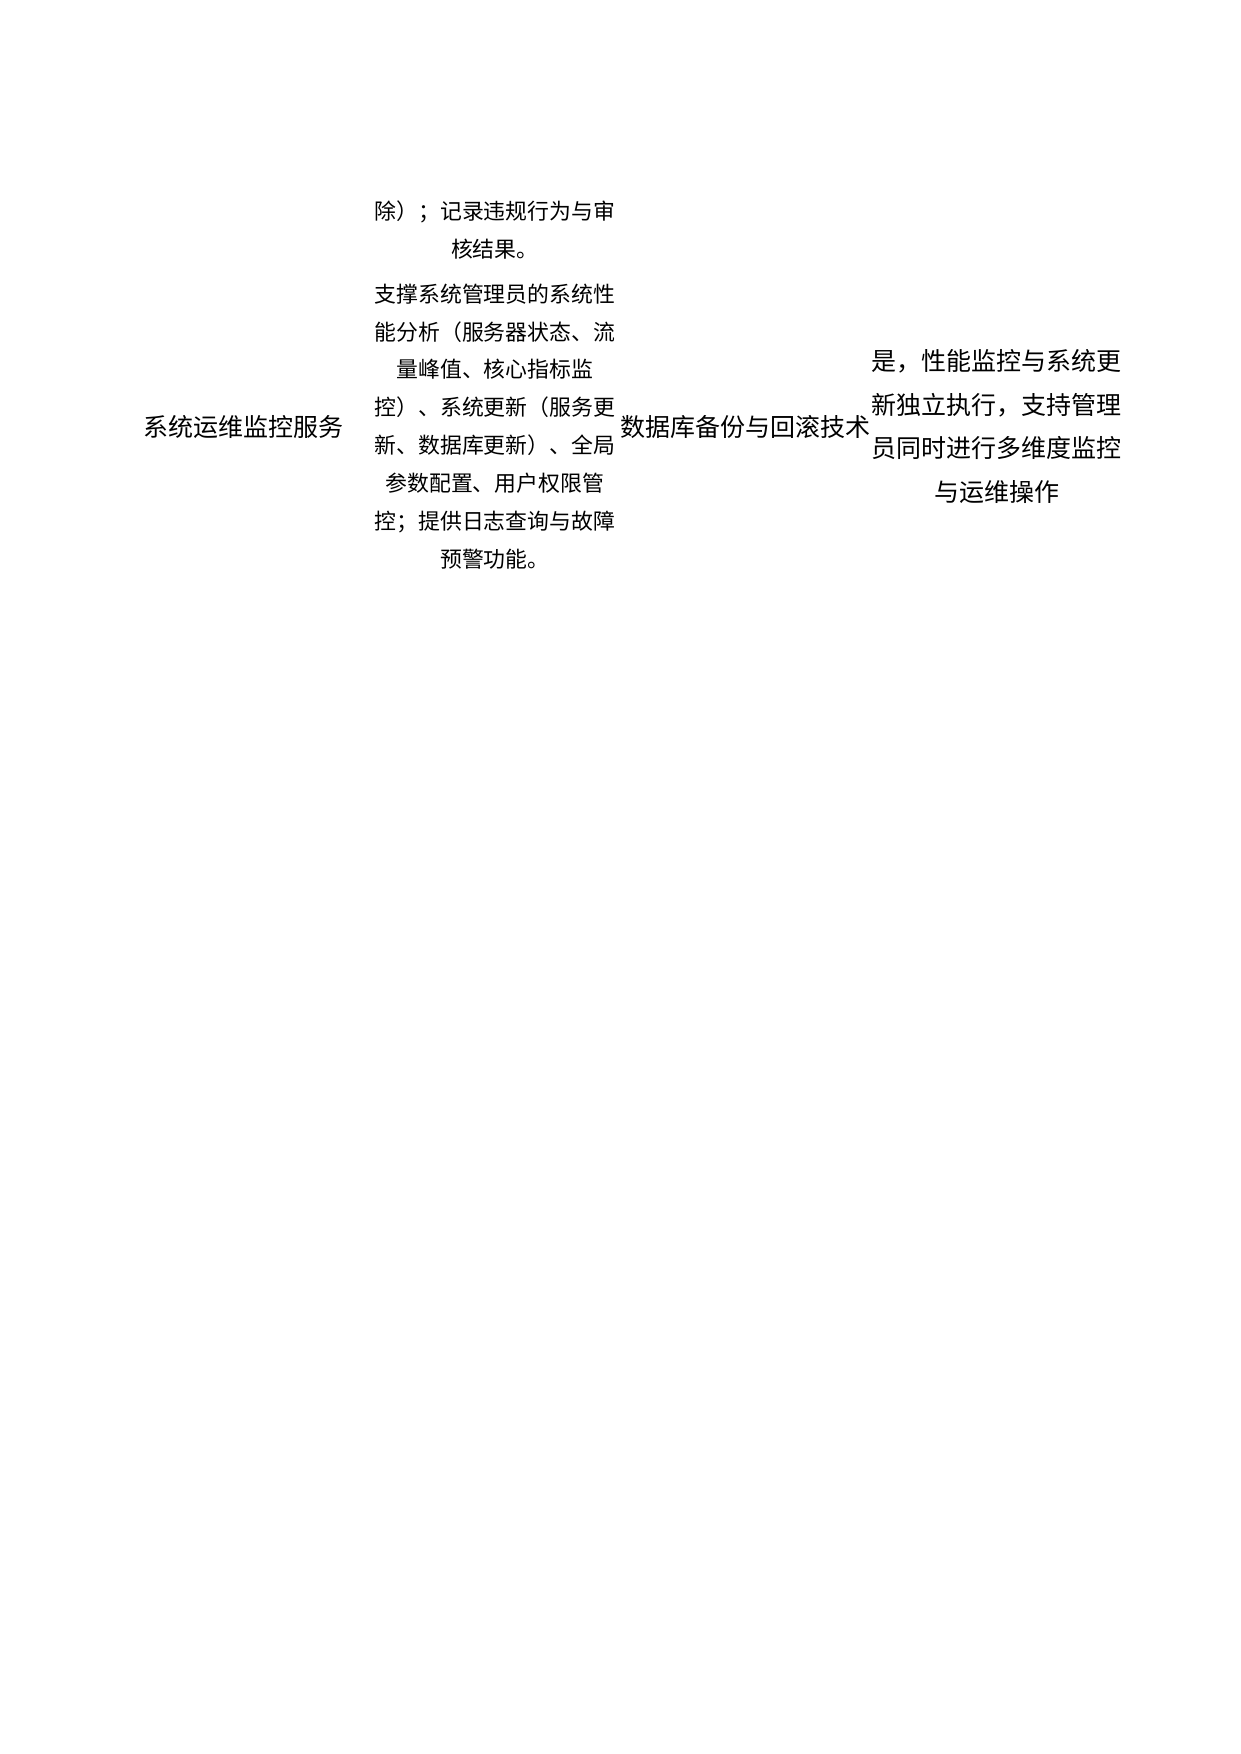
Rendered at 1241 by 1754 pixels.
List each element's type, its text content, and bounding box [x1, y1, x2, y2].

table_cell 支撑系统管理员的系统性能分析（服务器状态、流量峰值、核心指标监控）、系统更新（服务更新、数据库更新）、全局参数配置、用户权限管控；提供日志查询与故障预警功能。 [369, 270, 620, 580]
table_cell [871, 188, 1122, 270]
table_cell 系统运维监控服务 [118, 270, 369, 580]
table_cell 数据库备份与回滚技术 [620, 270, 871, 580]
table_cell 除）；记录违规行为与审核结果。 [369, 188, 620, 270]
table_cell [118, 188, 369, 270]
table_cell [620, 188, 871, 270]
table_cell 是，性能监控与系统更新独立执行，支持管理员同时进行多维度监控与运维操作 [871, 270, 1122, 580]
